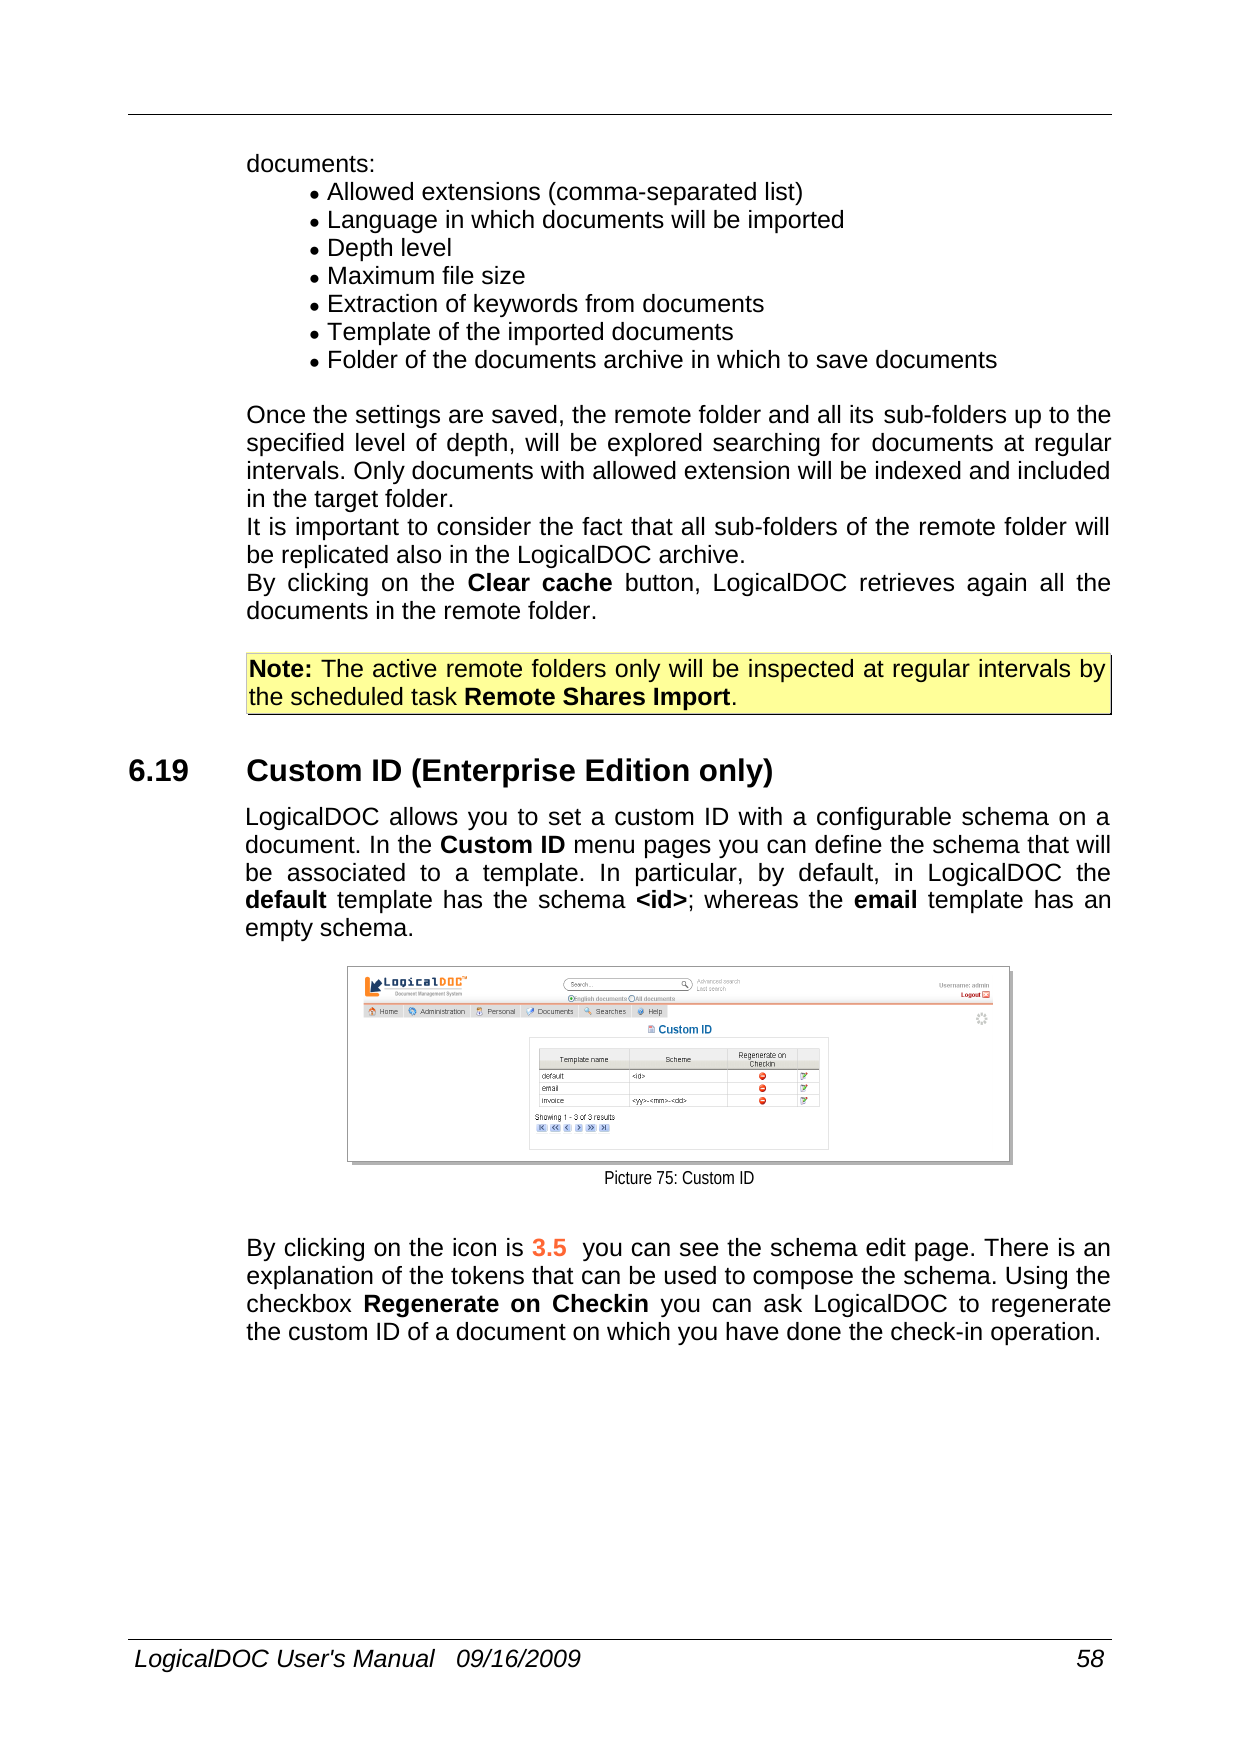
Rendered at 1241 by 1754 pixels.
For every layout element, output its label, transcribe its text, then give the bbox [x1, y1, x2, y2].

text It is important to consider the fact that all sub-folders of the remote folder will be replicated also in the LogicalDOC archive. [246, 513, 1112, 569]
picture [363, 975, 993, 1152]
text By clicking on the Clear cache button, LogicalDOC retrieves again all the documents in the remote folder. [246, 569, 1112, 624]
text ● Template of the imported documents [309, 317, 1112, 345]
text documents: [246, 150, 1112, 178]
text ● Maximum file size [309, 262, 1112, 289]
subtitle Custom ID (Enterprise Edition only) [128, 753, 1112, 788]
text ● Depth level [309, 234, 1112, 262]
text ● Extraction of keywords from documents [309, 289, 1112, 317]
text By clicking on the icon is 3.5 you can see the schema edit page. There is an explanation of the tokens that can be used to compose the schema. Using the checkbox Regenerate on Checkin you can ask LogicalDOC to regenerate the custom ID of a document on which you have done the check-in operation. [246, 1233, 1112, 1345]
text Note: The active remote folders only will be inspected at regular intervals by the scheduled task Remote Shares Import. [247, 654, 1110, 713]
text ● Folder of the documents archive in which to save documents [309, 345, 1112, 373]
text ● Language in which documents will be imported [309, 206, 1112, 234]
text Once the settings are saved, the remote folder and all its sub-folders up to the specified level of depth, will be explored searching for documents at regular intervals. Only documents with allowed extension will be indexed and included in the target folder. [246, 401, 1112, 513]
text Picture 75: Custom ID [347, 1162, 1011, 1188]
text LogicalDOC allows you to set a custom ID with a configurable schema on a document. In the Custom ID menu pages you can define the schema that will be associated to a template. In particular, by default, in LogicalDOC the default template has the schema <id>; whereas the email template has an empty schema. [245, 802, 1112, 942]
text ● Allowed extensions (comma-separated list) [309, 178, 1112, 206]
